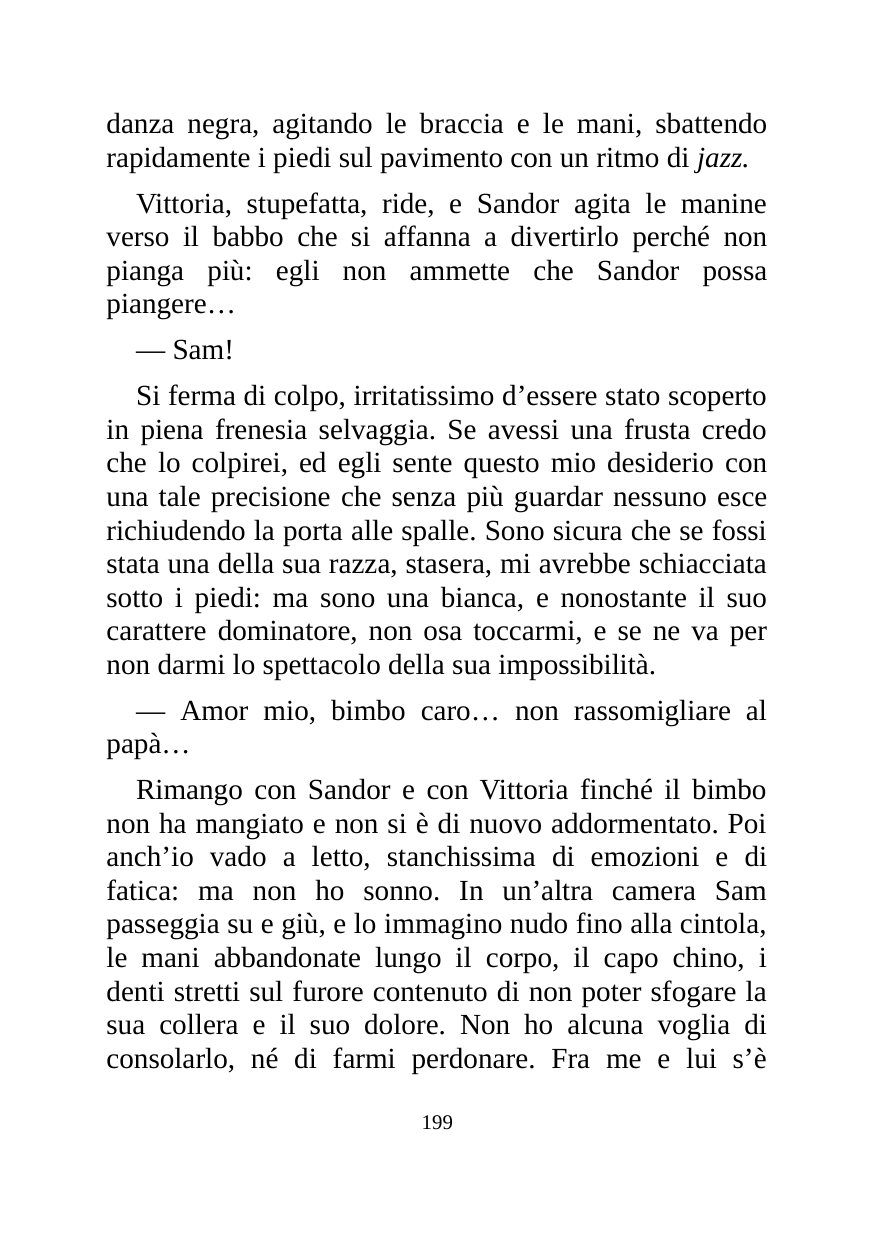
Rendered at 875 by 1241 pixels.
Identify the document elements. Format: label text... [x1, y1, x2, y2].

text Rimango con Sandor e con Vittoria finché il bimbo non ha mangiato e non si è di nuovo addormentato. Poi anch’io vado a letto, stanchissima di emozioni e di fatica: ma non ho sonno. In un’altra camera Sam passeggia su e giù, e lo immagino nudo fino alla cintola, le mani abbandonate lungo il corpo, il capo chino, i denti stretti sul furore contenuto di non poter sfogare la sua collera e il suo dolore. Non ho alcuna voglia di consolarlo, né di farmi perdonare. Fra me e lui s’è [106, 772, 768, 1074]
text — Sam! [106, 332, 768, 366]
text danza negra, agitando le braccia e le mani, sbattendo rapidamente i piedi sul pavimento con un ritmo di jazz. [106, 106, 768, 173]
text — Amor mio, bimbo caro… non rassomigliare al papà… [106, 693, 768, 760]
text Vittoria, stupefatta, ride, e Sandor agita le manine verso il babbo che si affanna a divertirlo perché non pianga più: egli non ammette che Sandor possa piangere… [106, 186, 768, 320]
text Si ferma di colpo, irritatissimo d’essere stato scoperto in piena frenesia selvaggia. Se avessi una frusta credo che lo colpirei, ed egli sente questo mio desiderio con una tale precisione che senza più guardar nessuno esce richiudendo la porta alle spalle. Sono sicura che se fossi stata una della sua razza, stasera, mi avrebbe schiacciata sotto i piedi: ma sono una bianca, e nonostante il suo carattere dominatore, non osa toccarmi, e se ne va per non darmi lo spettacolo della sua impossibilità. [106, 378, 768, 680]
